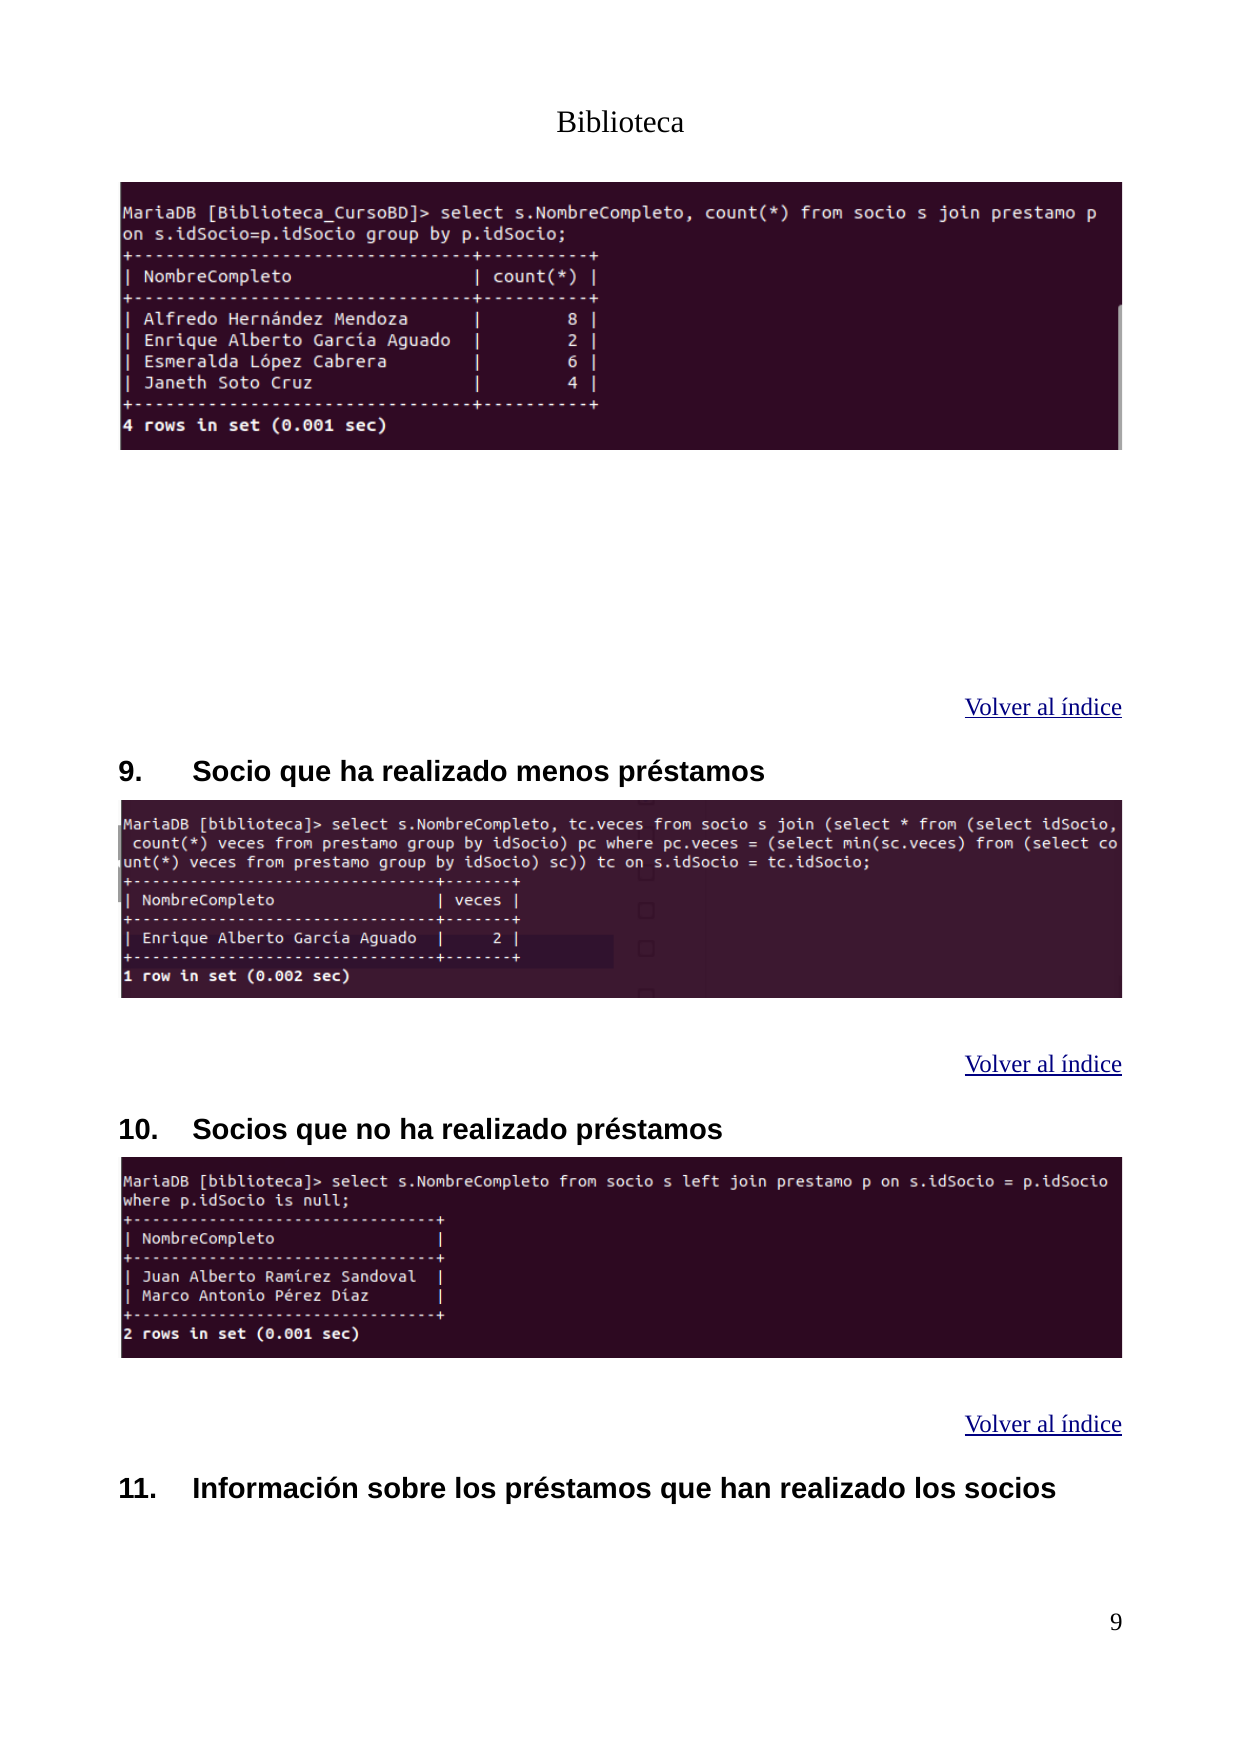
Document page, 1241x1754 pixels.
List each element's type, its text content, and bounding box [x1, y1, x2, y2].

subtitle Socio que ha realizado menos préstamos [118, 754, 1122, 788]
subtitle Socios que no ha realizado préstamos [118, 1112, 1122, 1145]
picture [118, 182, 1123, 450]
picture [118, 1157, 1123, 1358]
text Volver al índice [118, 692, 1122, 721]
subtitle Información sobre los préstamos que han realizado los socios [118, 1472, 1122, 1505]
picture [118, 800, 1123, 998]
text Volver al índice [118, 1409, 1122, 1438]
text Volver al índice [118, 1049, 1122, 1078]
